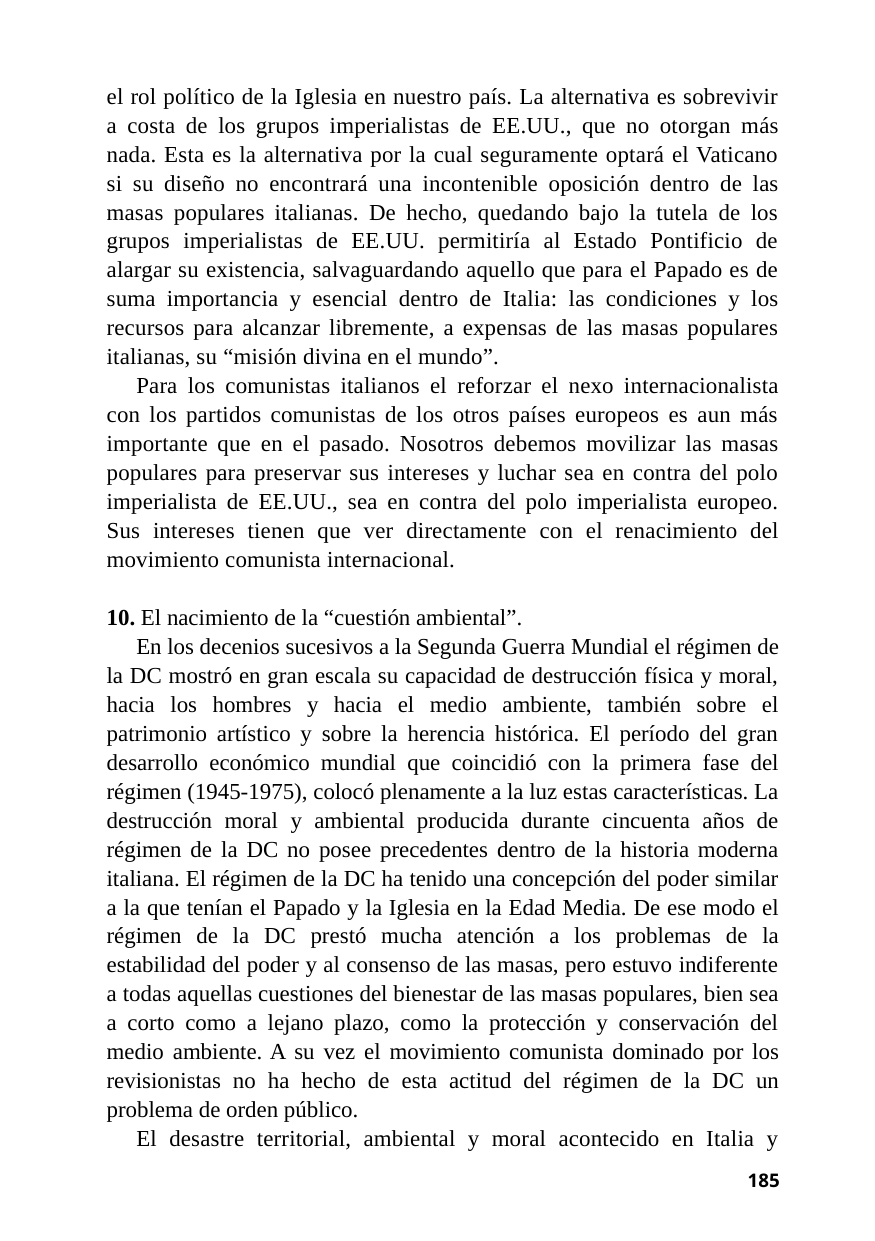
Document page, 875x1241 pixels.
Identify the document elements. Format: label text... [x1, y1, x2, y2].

text En los decenios sucesivos a la Segunda Guerra Mundial el régimen de la DC mostró en gran escala su capacidad de destrucción física y moral, hacia los hombres y hacia el medio ambiente, también sobre el patrimonio artístico y sobre la herencia histórica. El período del gran desarrollo económico mundial que coincidió con la primera fase del régimen (1945-1975), colocó plenamente a la luz estas características. La destrucción moral y ambiental producida durante cincuenta años de régimen de la DC no posee precedentes dentro de la historia moderna italiana. El régimen de la DC ha tenido una concepción del poder similar a la que tenían el Papado y la Iglesia en la Edad Media. De ese modo el régimen de la DC prestó mucha atención a los problemas de la estabilidad del poder y al consenso de las masas, pero estuvo indiferente a todas aquellas cuestiones del bienestar de las masas populares, bien sea a corto como a lejano plazo, como la protección y conservación del medio ambiente. A su vez el movimiento comunista dominado por los revisionistas no ha hecho de esta actitud del régimen de la DC un problema de orden público. [106, 633, 779, 1123]
text Para los comunistas italianos el reforzar el nexo internacionalista con los partidos comunistas de los otros países europeos es aun más importante que en el pasado. Nosotros debemos movilizar las masas populares para preservar sus intereses y luchar sea en contra del polo imperialista de EE.UU., sea en contra del polo imperialista europeo. Sus intereses tienen que ver directamente con el renacimiento del movimiento comunista internacional. [106, 372, 779, 572]
text el rol político de la Iglesia en nuestro país. La alternativa es sobrevivir a costa de los grupos imperialistas de EE.UU., que no otorgan más nada. Esta es la alternativa por la cual seguramente optará el Vaticano si su diseño no encontrará una incontenible oposición dentro de las masas populares italianas. De hecho, quedando bajo la tutela de los grupos imperialistas de EE.UU. permitiría al Estado Pontificio de alargar su existencia, salvaguardando aquello que para el Papado es de suma importancia y esencial dentro de Italia: las condiciones y los recursos para alcanzar libremente, a expensas de las masas populares italianas, su “misión divina en el mundo”. [106, 83, 779, 370]
text 10. El nacimiento de la “cuestión ambiental”. [106, 604, 779, 630]
text El desastre territorial, ambiental y moral acontecido en Italia y [106, 1125, 779, 1152]
